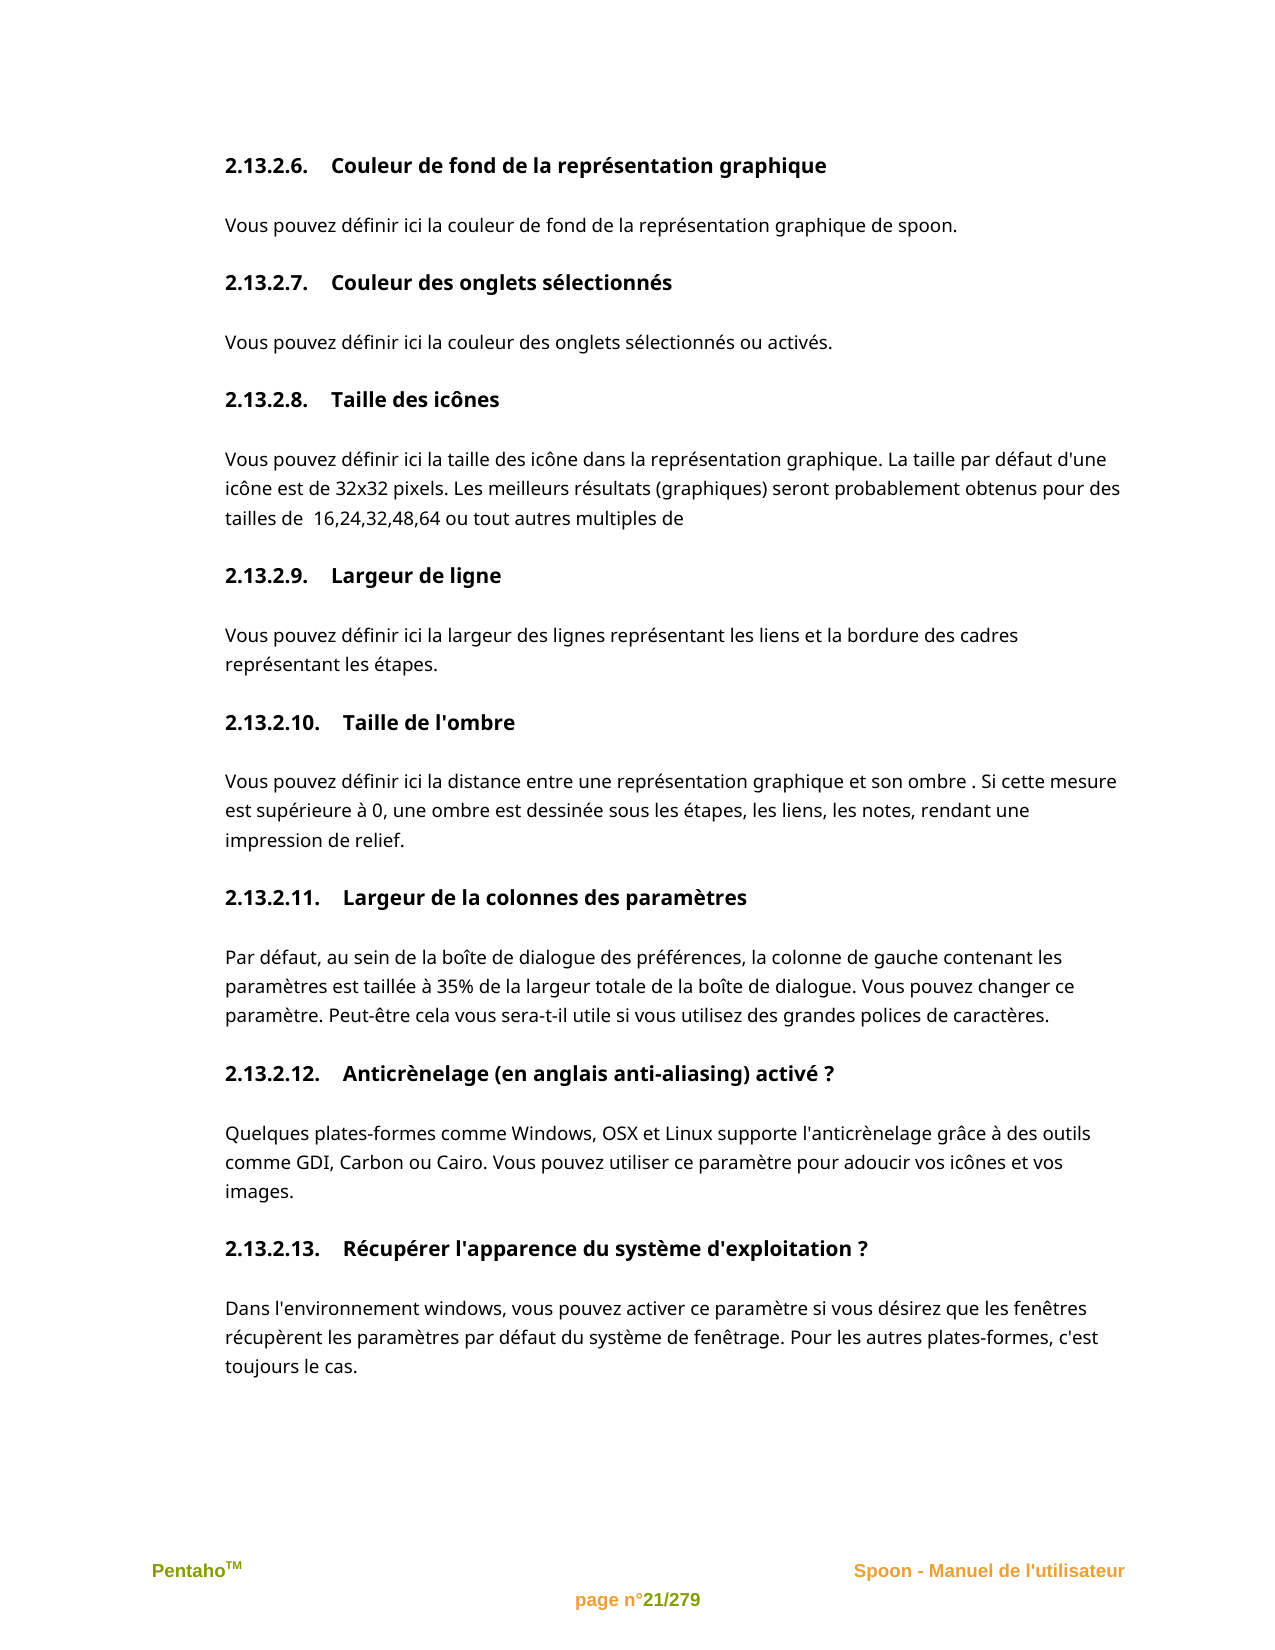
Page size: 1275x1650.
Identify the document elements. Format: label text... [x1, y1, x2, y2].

subtitle Taille des icônes [225, 384, 1125, 414]
subtitle Anticrènelage (en anglais anti-aliasing) activé ? [225, 1058, 1125, 1087]
text Dans l'environnement windows, vous pouvez activer ce paramètre si vous désirez que les fenêtres récupèrent les paramètres par défaut du système de fenêtrage. Pour les autres plates-formes, c'est toujours le cas. [225, 1292, 1125, 1380]
text Vous pouvez définir ici la distance entre une représentation graphique et son ombre . Si cette mesure est supérieure à 0, une ombre est dessinée sous les étapes, les liens, les notes, rendant une impression de relief. [225, 765, 1125, 853]
text Vous pouvez définir ici la largeur des lignes représentant les liens et la bordure des cadres représentant les étapes. [225, 619, 1125, 677]
subtitle Taille de l'ombre [225, 707, 1125, 736]
text Quelques plates-formes comme Windows, OSX et Linux supporte l'anticrènelage grâce à des outils comme GDI, Carbon ou Cairo. Vous pouvez utiliser ce paramètre pour adoucir vos icônes et vos images. [225, 1117, 1125, 1204]
subtitle Couleur des onglets sélectionnés [225, 267, 1125, 296]
text Par défaut, au sein de la boîte de dialogue des préférences, la colonne de gauche contenant les paramètres est taillée à 35% de la largeur totale de la boîte de dialogue. Vous pouvez changer ce paramètre. Peut-être cela vous sera-t-il utile si vous utilisez des grandes polices de caractères. [225, 941, 1125, 1028]
subtitle Récupérer l'apparence du système d'exploitation ? [225, 1233, 1125, 1263]
text Vous pouvez définir ici la couleur de fond de la représentation graphique de spoon. [225, 209, 1125, 238]
subtitle Largeur de ligne [225, 560, 1125, 589]
subtitle Largeur de la colonnes des paramètres [225, 882, 1125, 911]
text Vous pouvez définir ici la taille des icône dans la représentation graphique. La taille par défaut d'une icône est de 32x32 pixels. Les meilleurs résultats (graphiques) seront probablement obtenus pour des tailles de 16,24,32,48,64 ou tout autres multiples de [225, 443, 1125, 531]
text Vous pouvez définir ici la couleur des onglets sélectionnés ou activés. [225, 326, 1125, 355]
subtitle Couleur de fond de la représentation graphique [225, 150, 1125, 179]
